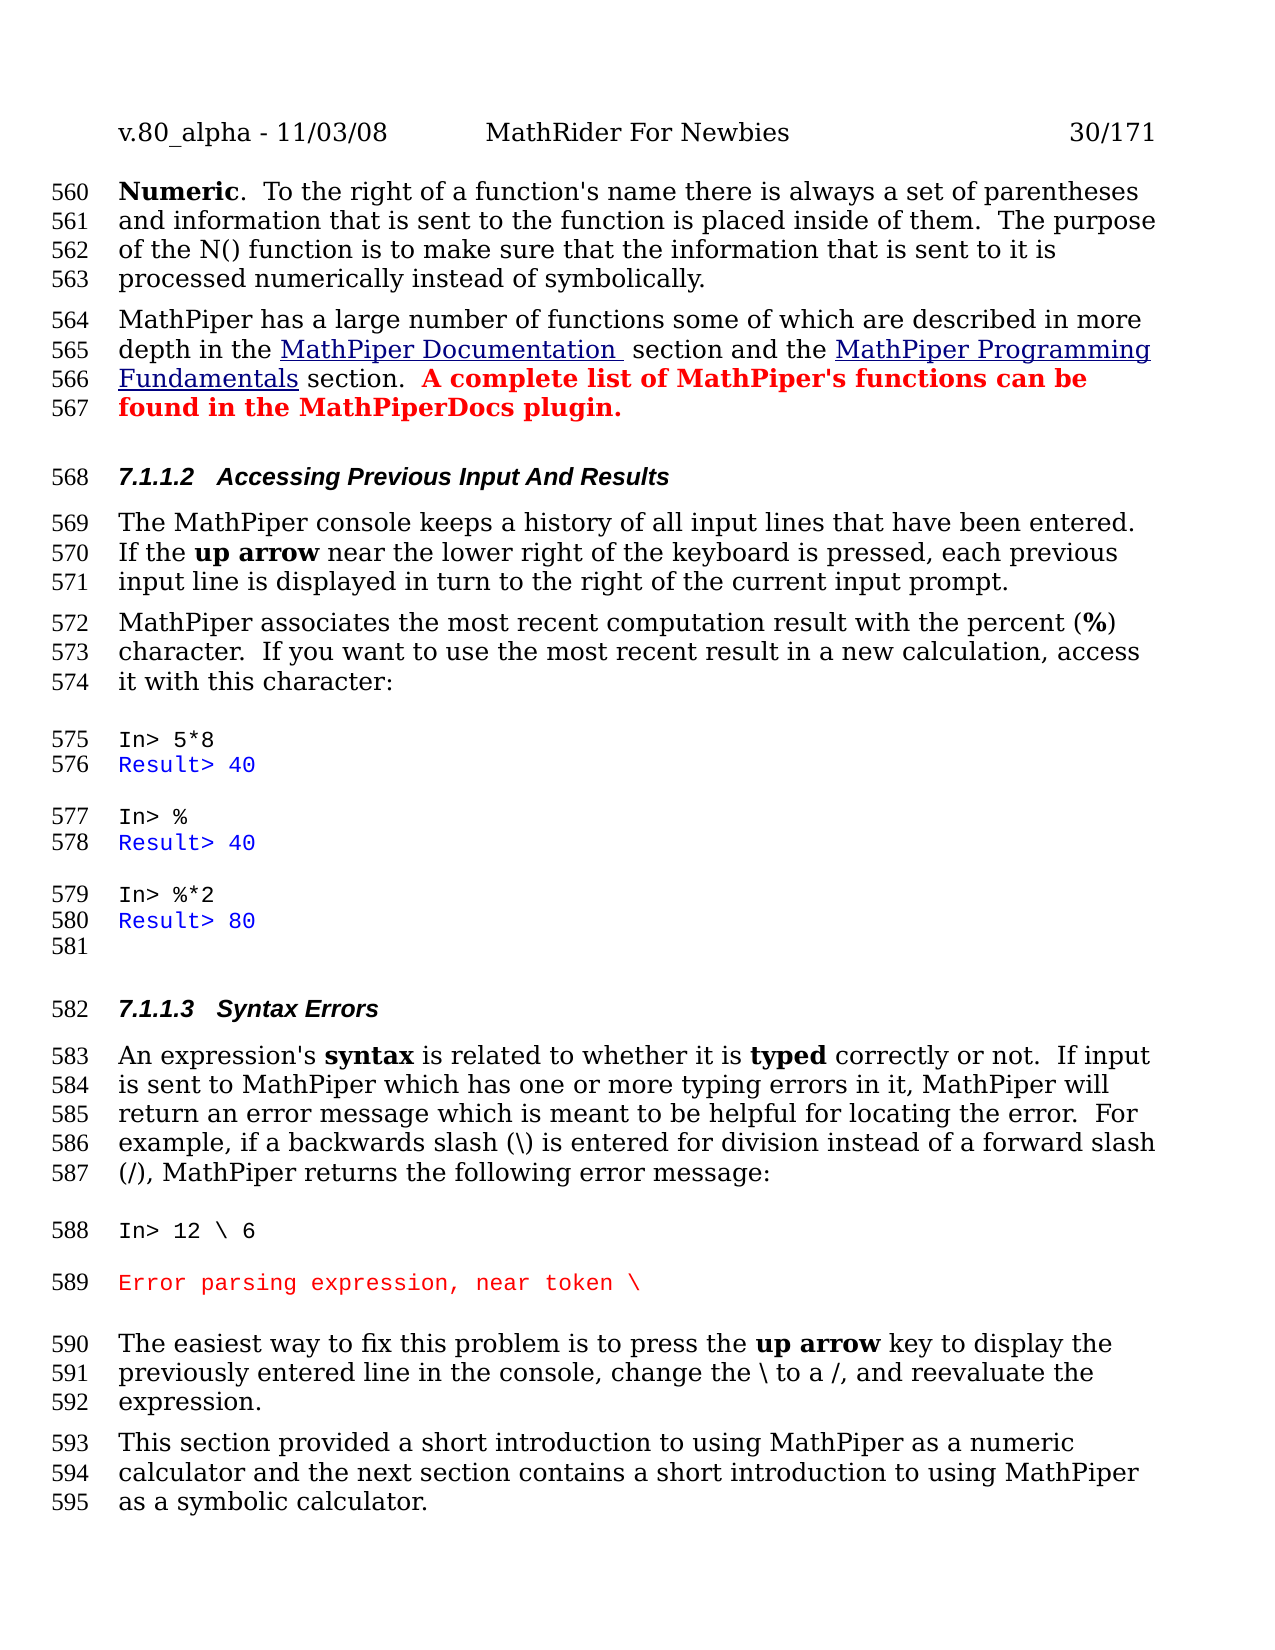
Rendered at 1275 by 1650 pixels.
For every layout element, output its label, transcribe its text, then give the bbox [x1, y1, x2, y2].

text Result> 80 [118, 909, 1157, 935]
text In> 12 \ 6 [118, 1219, 1157, 1245]
text The MathPiper console keeps a history of all input lines that have been entered. If the up arrow near the lower right of the keyboard is pressed, each previous input line is displayed in turn to the right of the current input prompt. [118, 508, 1157, 596]
text Error parsing expression, near token \ [118, 1271, 1157, 1297]
text MathPiper associates the most recent computation result with the percent (%) character. If you want to use the most recent result in a new calculation, access it with this character: [118, 608, 1157, 696]
text Result> 40 [118, 754, 1157, 780]
text In> % [118, 806, 1157, 832]
text In> %*2 [118, 883, 1157, 909]
text This section provided a short introduction to using MathPiper as a numeric calculator and the next section contains a short introduction to using MathPiper as a symbolic calculator. [118, 1428, 1157, 1516]
subtitle Syntax Errors [118, 994, 1157, 1023]
text An expression's syntax is related to whether it is typed correctly or not. If input is sent to MathPiper which has one or more typing errors in it, MathPiper will return an error message which is meant to be helpful for locating the error. For example, if a backwards slash (\) is entered for division instead of a forward slash (/), MathPiper returns the following error message: [118, 1041, 1157, 1187]
subtitle Accessing Previous Input And Results [118, 462, 1157, 490]
text The easiest way to fix this problem is to press the up arrow key to display the previously entered line in the console, change the \ to a /, and reevaluate the expression. [118, 1329, 1157, 1416]
text In> 5*8 [118, 728, 1157, 754]
text Numeric. To the right of a function's name there is always a set of parentheses and information that is sent to the function is placed inside of them. The purpose of the N() function is to make sure that the information that is sent to it is processed numerically instead of symbolically. [118, 177, 1157, 294]
text Result> 40 [118, 832, 1157, 858]
text MathPiper has a large number of functions some of which are described in more depth in the MathPiper Documentation section and the MathPiper Programming Fundamentals section. A complete list of MathPiper's functions can be found in the MathPiperDocs plugin. [118, 306, 1157, 423]
